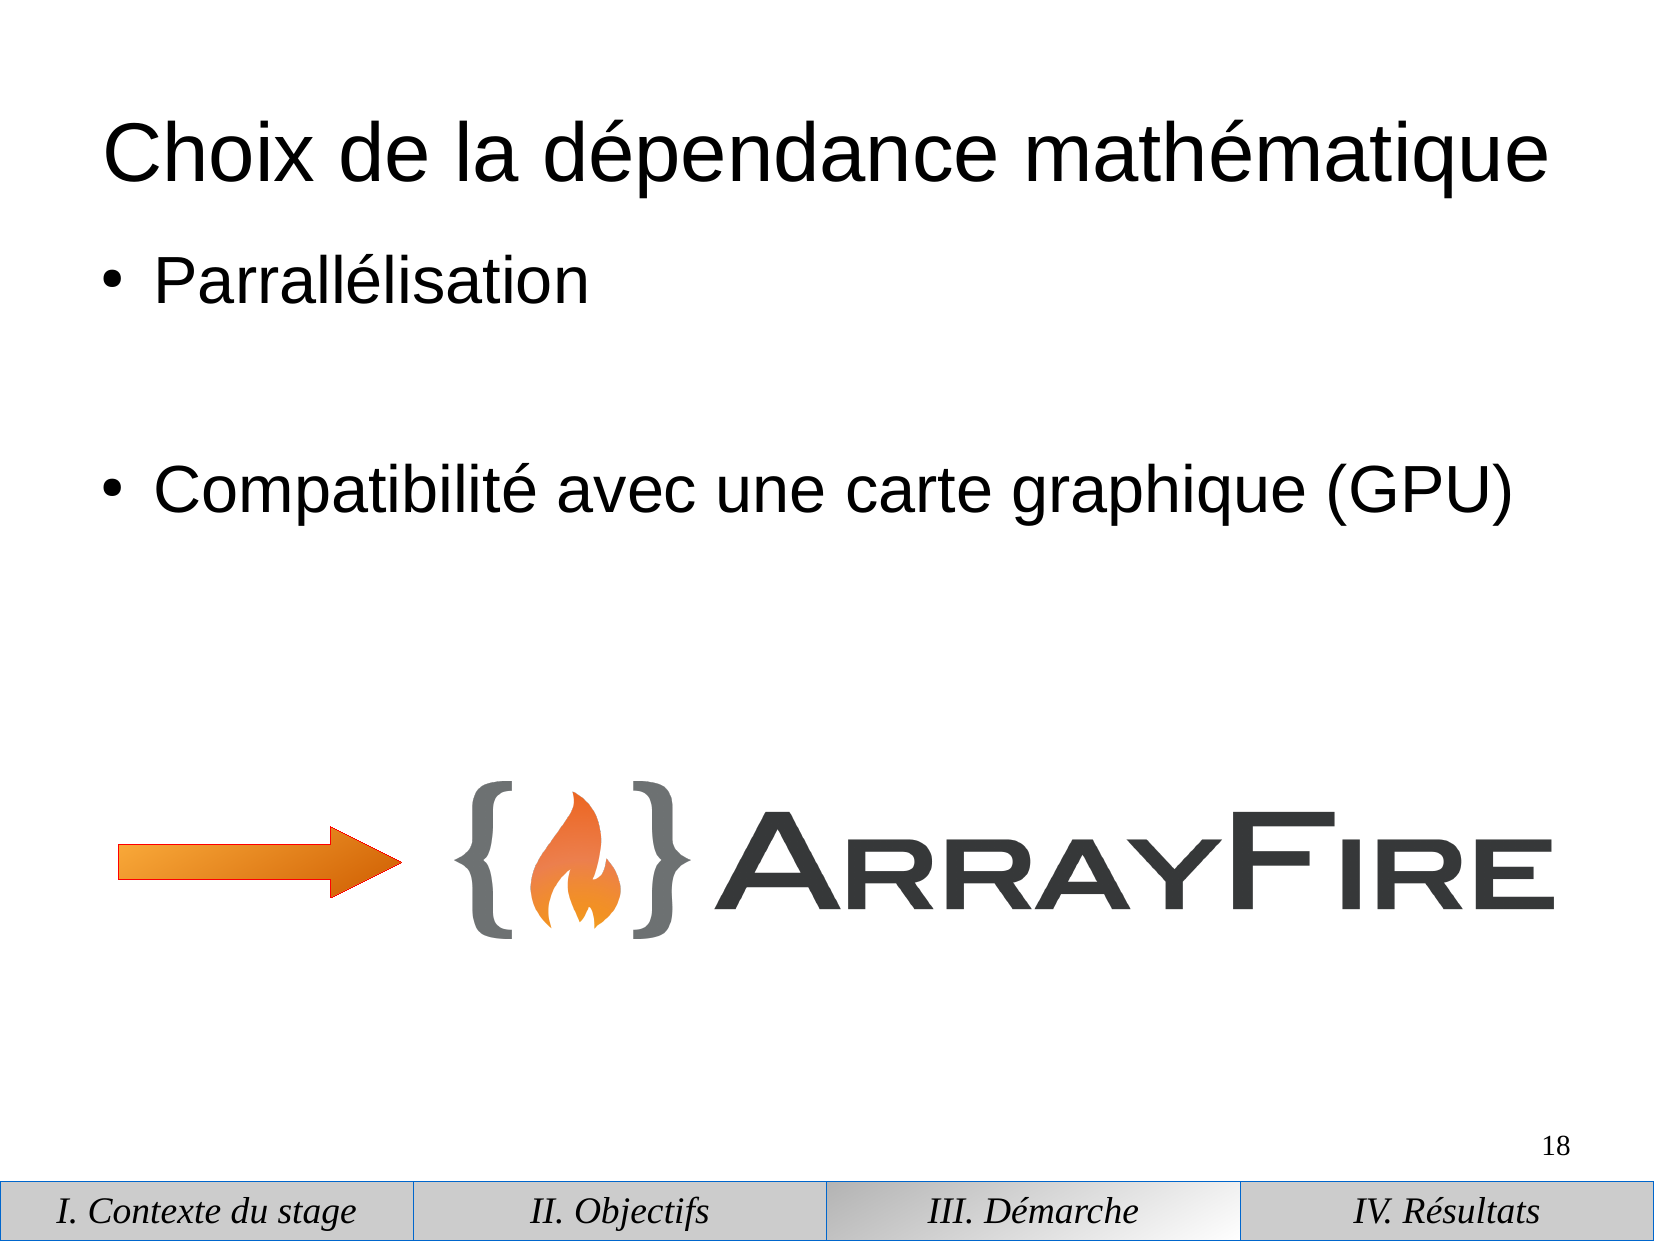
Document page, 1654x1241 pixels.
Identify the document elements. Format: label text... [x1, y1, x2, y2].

picture [454, 781, 1554, 939]
text_box I. Contexte du stage [0, 1181, 413, 1241]
text_box [118, 826, 402, 898]
text_box III. Démarche [826, 1181, 1240, 1241]
text_box IV. Résultats [1240, 1181, 1654, 1241]
title Choix de la dépendance mathématique [82, 49, 1571, 242]
list Parrallélisation Compatibilité avec une carte graphique (GPU) [82, 242, 1571, 963]
text_box II. Objectifs [413, 1181, 826, 1241]
